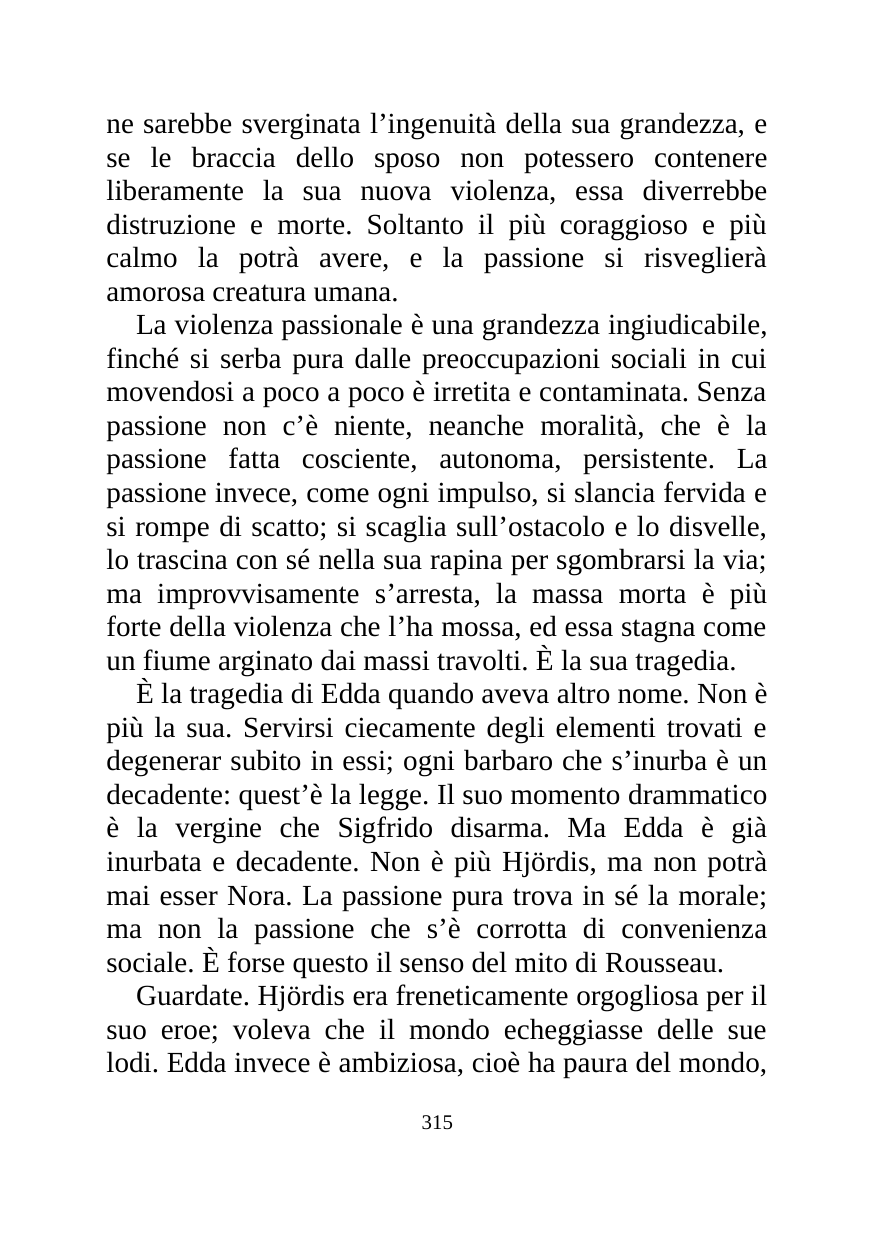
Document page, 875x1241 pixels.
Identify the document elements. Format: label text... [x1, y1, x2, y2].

text Guardate. Hjördis era freneticamente orgogliosa per il suo eroe; voleva che il mondo echeggiasse delle sue lodi. Edda invece è ambiziosa, cioè ha paura del mondo, [106, 978, 768, 1079]
text È la tragedia di Edda quando aveva altro nome. Non è più la sua. Servirsi ciecamente degli elementi trovati e degenerar subito in essi; ogni barbaro che s’inurba è un decadente: quest’è la legge. Il suo momento drammatico è la vergine che Sigfrido disarma. Ma Edda è già inurbata e decadente. Non è più Hjördis, ma non potrà mai esser Nora. La passione pura trova in sé la morale; ma non la passione che s’è corrotta di convenienza sociale. È forse questo il senso del mito di Rousseau. [106, 676, 768, 978]
text ne sarebbe sverginata l’ingenuità della sua grandezza, e se le braccia dello sposo non potessero contenere liberamente la sua nuova violenza, essa diverrebbe distruzione e morte. Soltanto il più coraggioso e più calmo la potrà avere, e la passione si risveglierà amorosa creatura umana. [106, 106, 768, 307]
text La violenza passionale è una grandezza ingiudicabile, finché si serba pura dalle preoccupazioni sociali in cui movendosi a poco a poco è irretita e contaminata. Senza passione non c’è niente, neanche moralità, che è la passione fatta cosciente, autonoma, persistente. La passione invece, come ogni impulso, si slancia fervida e si rompe di scatto; si scaglia sull’ostacolo e lo disvelle, lo trascina con sé nella sua rapina per sgombrarsi la via; ma improvvisamente s’arresta, la massa morta è più forte della violenza che l’ha mossa, ed essa stagna come un fiume arginato dai massi travolti. È la sua tragedia. [106, 307, 768, 676]
